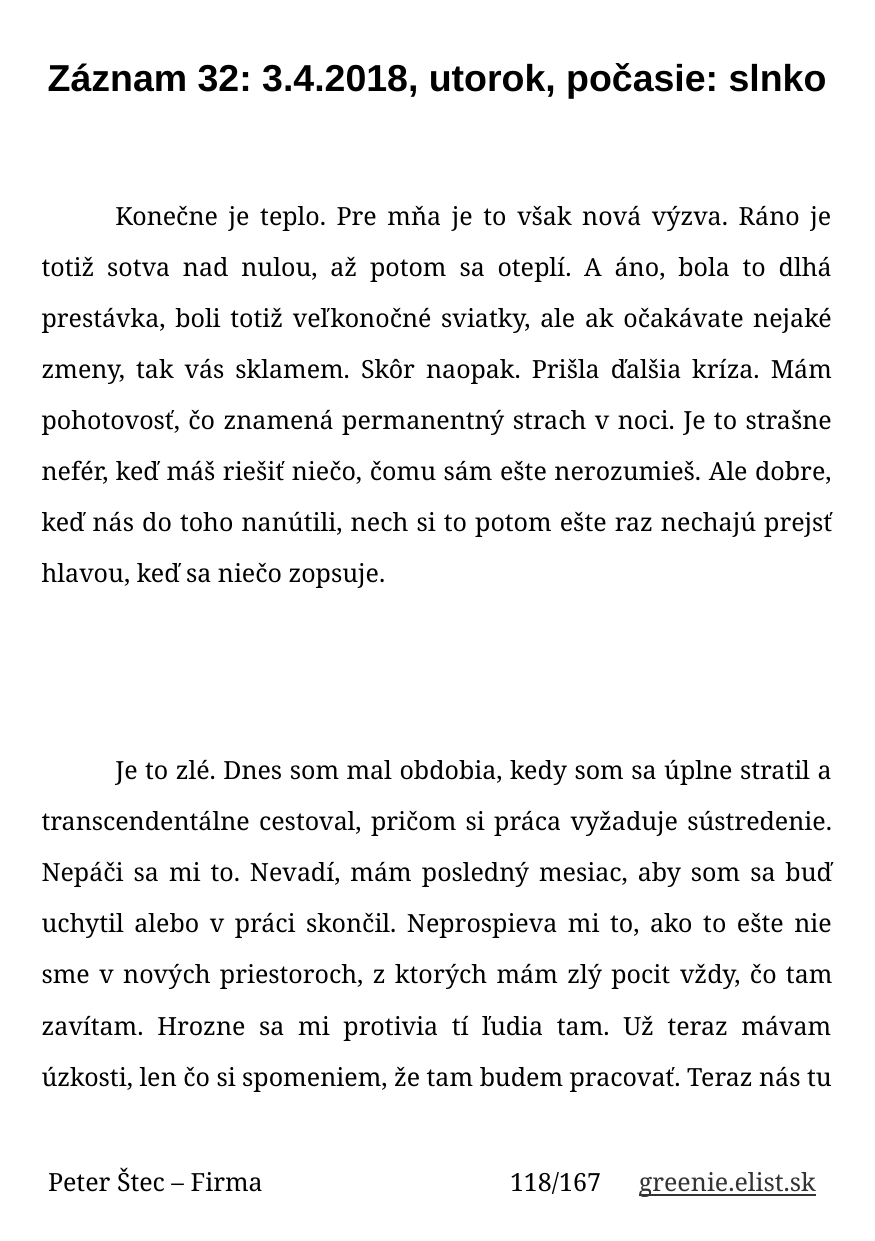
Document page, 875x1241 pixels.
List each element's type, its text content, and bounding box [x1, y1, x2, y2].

subtitle Záznam 32: 3.4.2018, utorok, počasie: slnko [41, 56, 833, 99]
text Je to zlé. Dnes som mal obdobia, kedy som sa úplne stratil a transcendentálne cestoval, pričom si práca vyžaduje sústredenie. Nepáči sa mi to. Nevadí, mám posledný mesiac, aby som sa buď uchytil alebo v práci skončil. Neprospieva mi to, ako to ešte nie sme v nových priestoroch, z ktorých mám zlý pocit vždy, čo tam zavítam. Hrozne sa mi protivia tí ľudia tam. Už teraz mávam úzkosti, len čo si spomeniem, že tam budem pracovať. Teraz nás tu [41, 753, 833, 1093]
text Konečne je teplo. Pre mňa je to však nová výzva. Ráno je totiž sotva nad nulou, až potom sa oteplí. A áno, bola to dlhá prestávka, boli totiž veľkonočné sviatky, ale ak očakávate nejaké zmeny, tak vás sklamem. Skôr naopak. Prišla ďalšia kríza. Mám pohotovosť, čo znamená permanentný strach v noci. Je to strašne nefér, keď máš riešiť niečo, čomu sám ešte nerozumieš. Ale dobre, keď nás do toho nanútili, nech si to potom ešte raz nechajú prejsť hlavou, keď sa niečo zopsuje. [41, 199, 833, 590]
